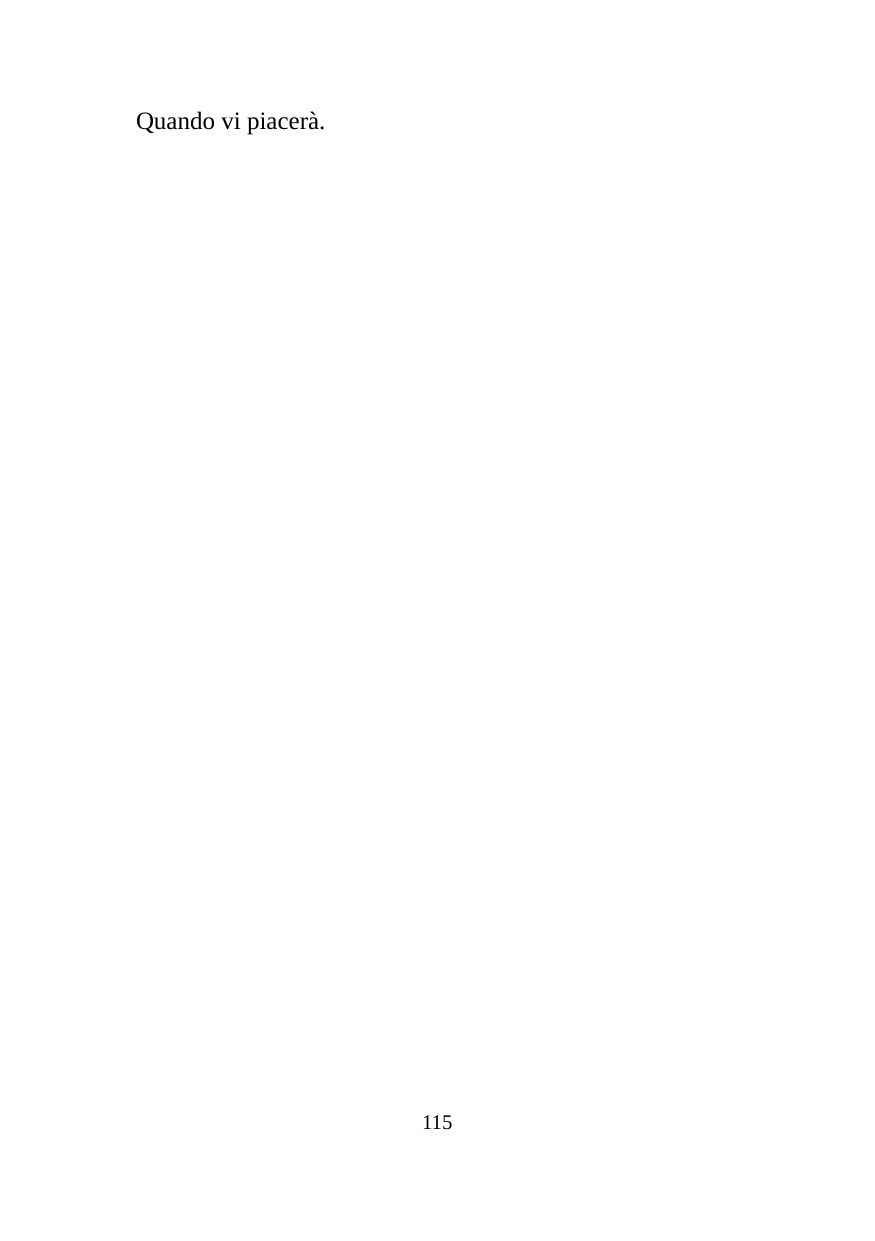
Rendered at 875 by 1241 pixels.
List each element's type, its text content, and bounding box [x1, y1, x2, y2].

text Quando vi piacerà. [106, 106, 768, 135]
